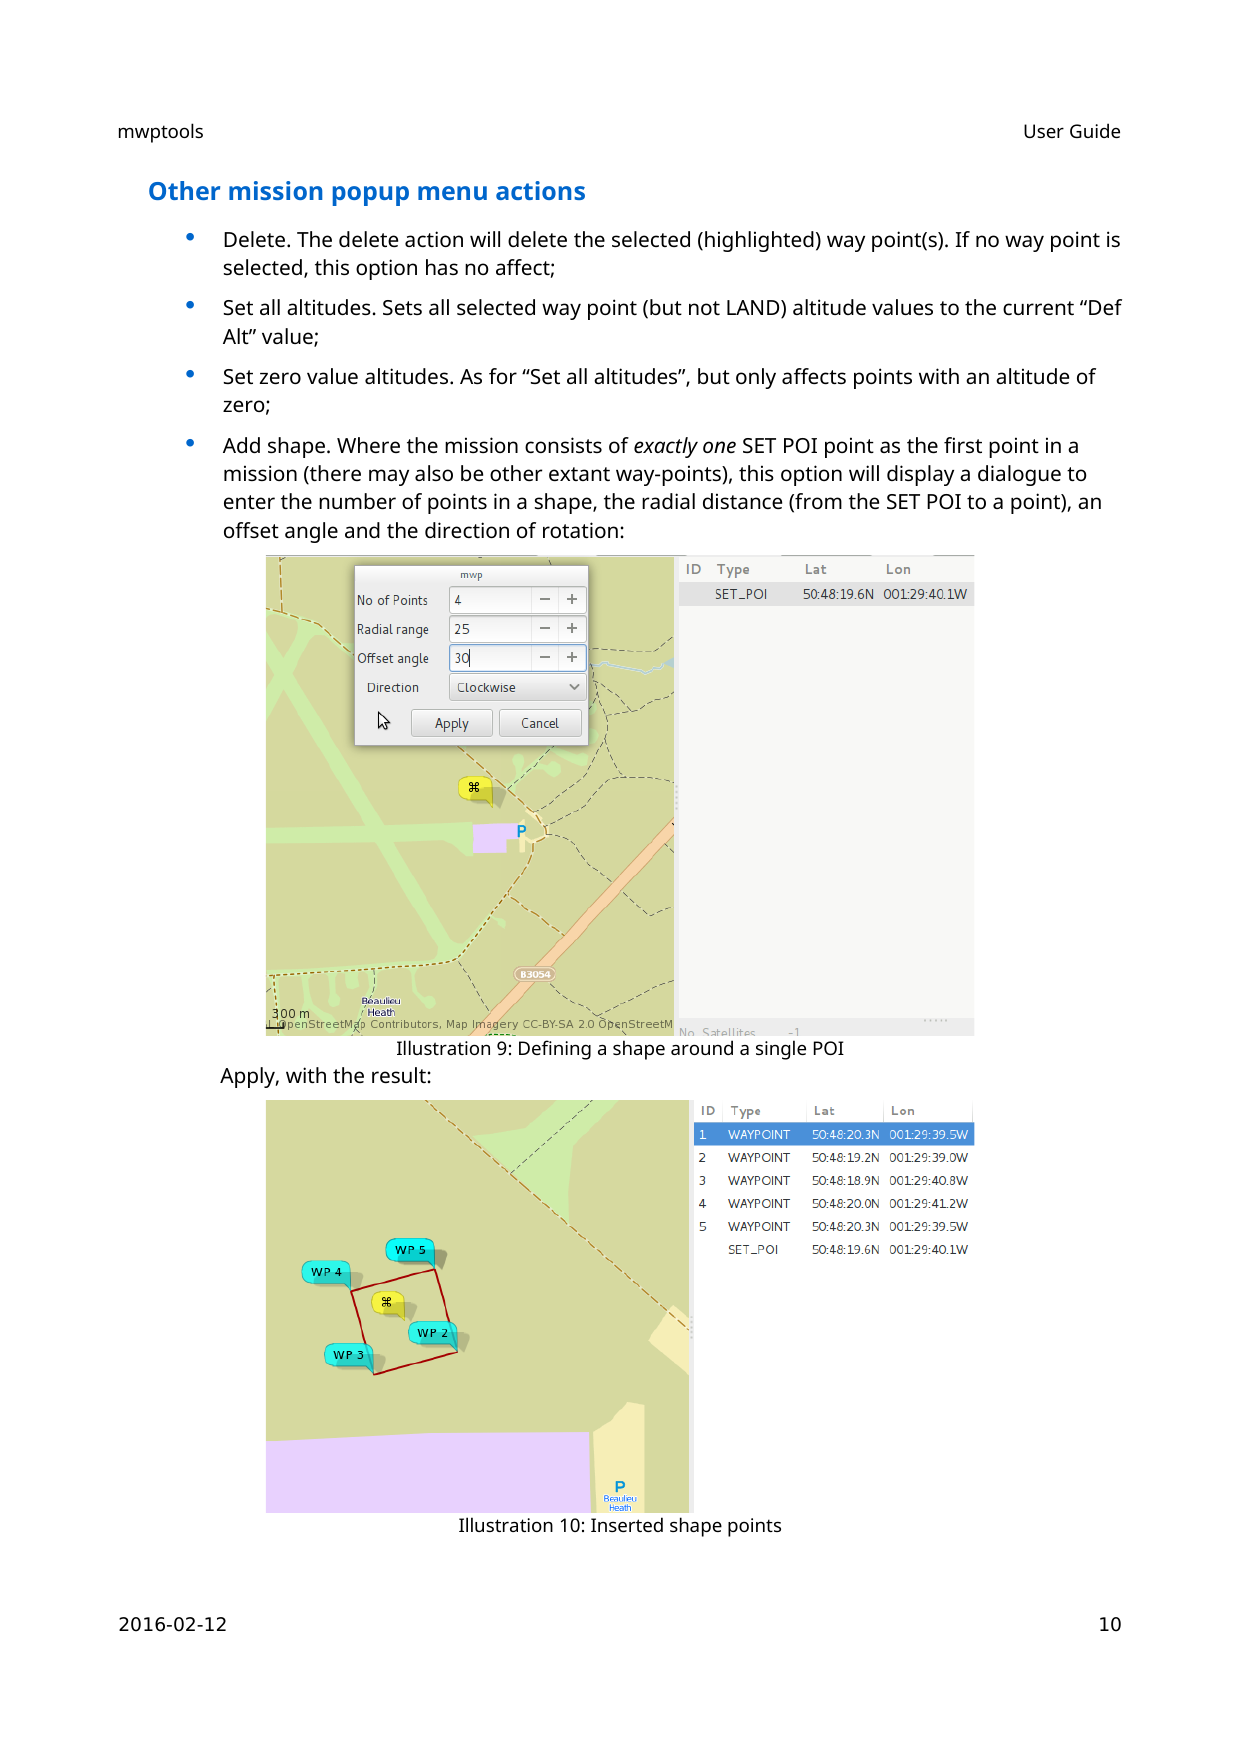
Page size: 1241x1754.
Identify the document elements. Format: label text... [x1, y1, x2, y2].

text Illustration 10: Inserted shape points [266, 1513, 974, 1538]
picture [265, 1100, 975, 1513]
text Illustration 9: Defining a shape around a single POI [266, 1036, 974, 1061]
subtitle Other mission popup menu actions [148, 173, 1122, 207]
picture [265, 555, 975, 1036]
list Delete. The delete action will delete the selected (highlighted) way point(s). If no way point is selected, this option has no affect; [185, 225, 1122, 282]
list Set all altitudes. Sets all selected way point (but not LAND) altitude values to the current “Def Alt” value; [185, 293, 1122, 350]
list Set zero value altitudes. As for “Set all altitudes”, but only affects points with an altitude of zero; [185, 362, 1122, 419]
text Apply, with the result: [148, 1036, 1122, 1089]
list Add shape. Where the mission consists of exactly one SET POI point as the first point in a mission (there may also be other extant way-points), this option will display a dialogue to enter the number of points in a shape, the radial distance (from the SET POI to a point), an offset angle and the direction of rotation: [185, 431, 1122, 544]
